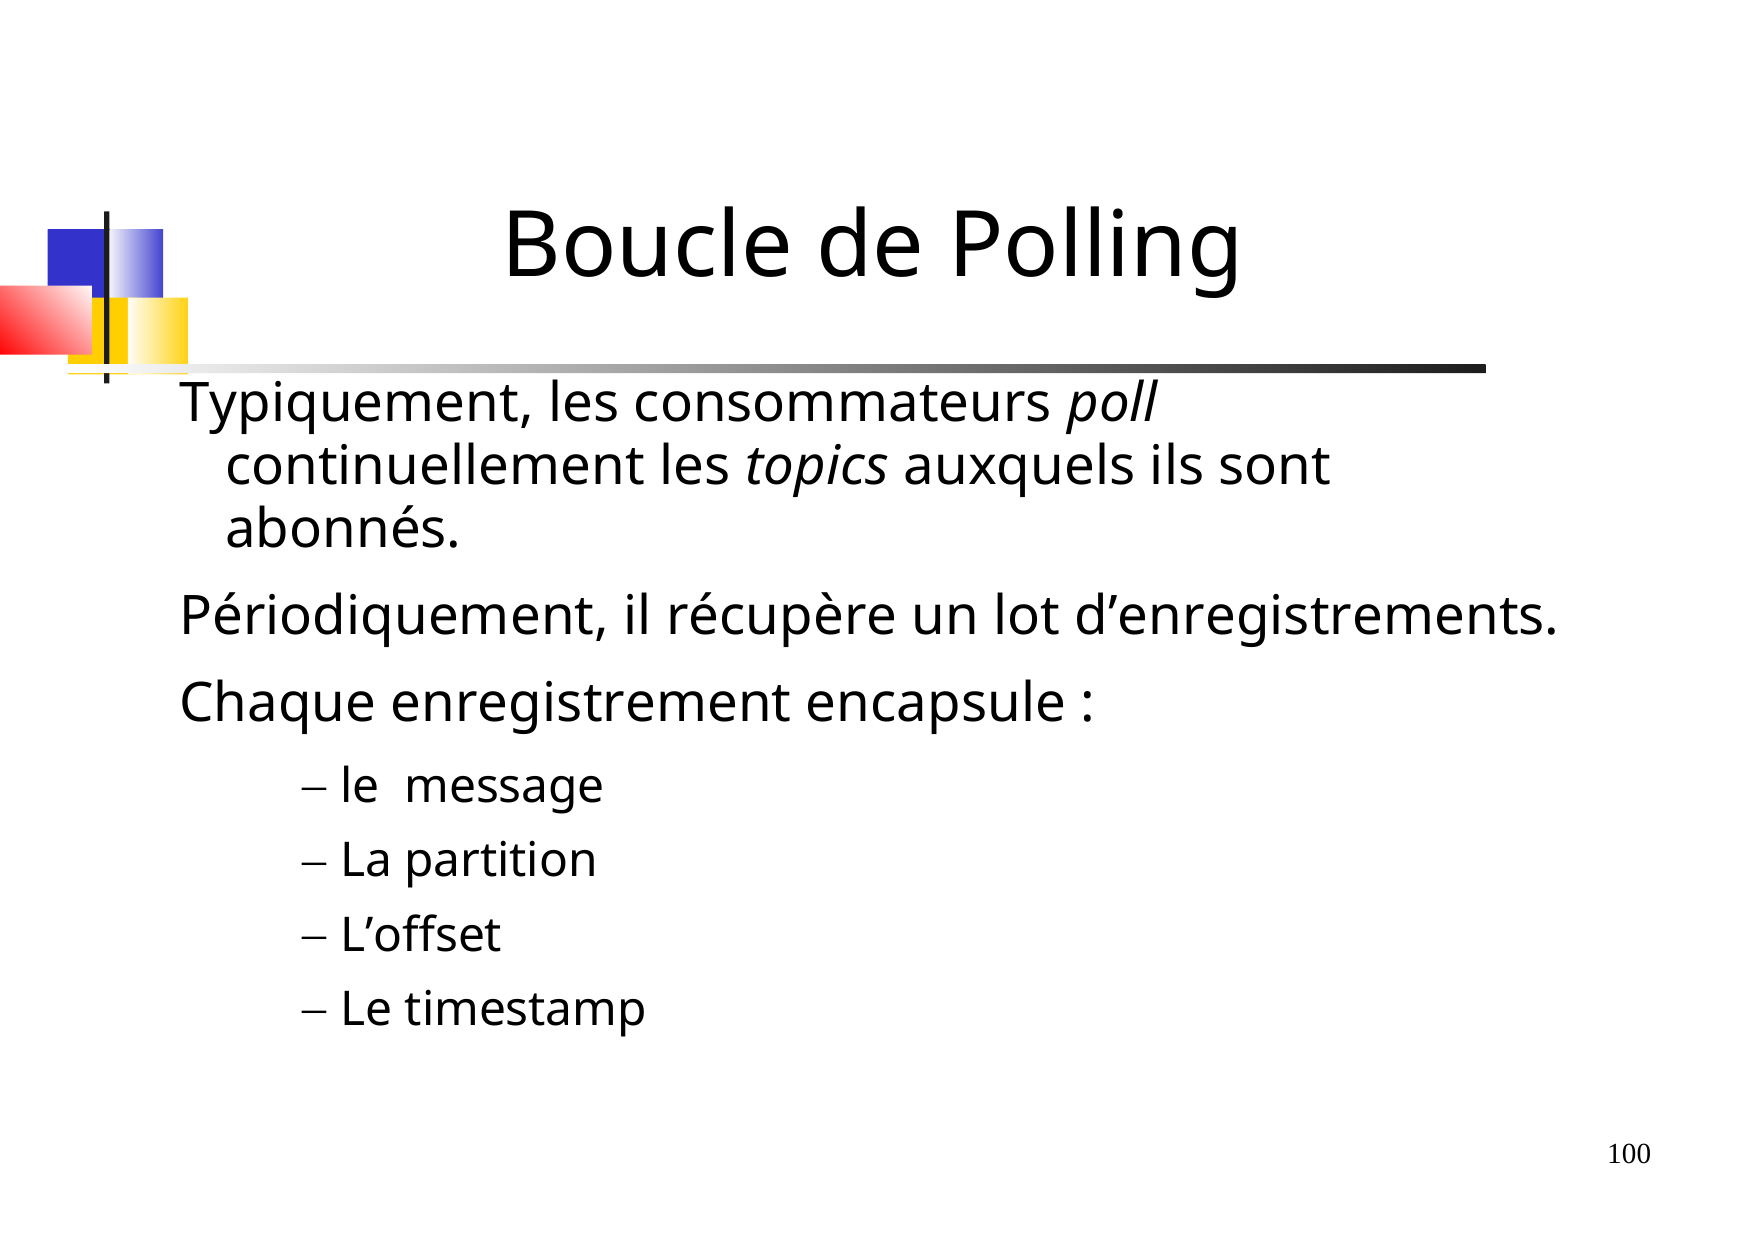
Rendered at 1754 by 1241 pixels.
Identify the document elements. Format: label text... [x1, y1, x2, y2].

list Typiquement, les consommateurs poll continuellement les topics auxquels ils sont abonnés. Périodiquement, il récupère un lot d’enregistrements. Chaque enregistrement encapsule : le message La partition L’offset Le timestamp [179, 371, 1567, 1091]
title Boucle de Polling [179, 139, 1567, 351]
